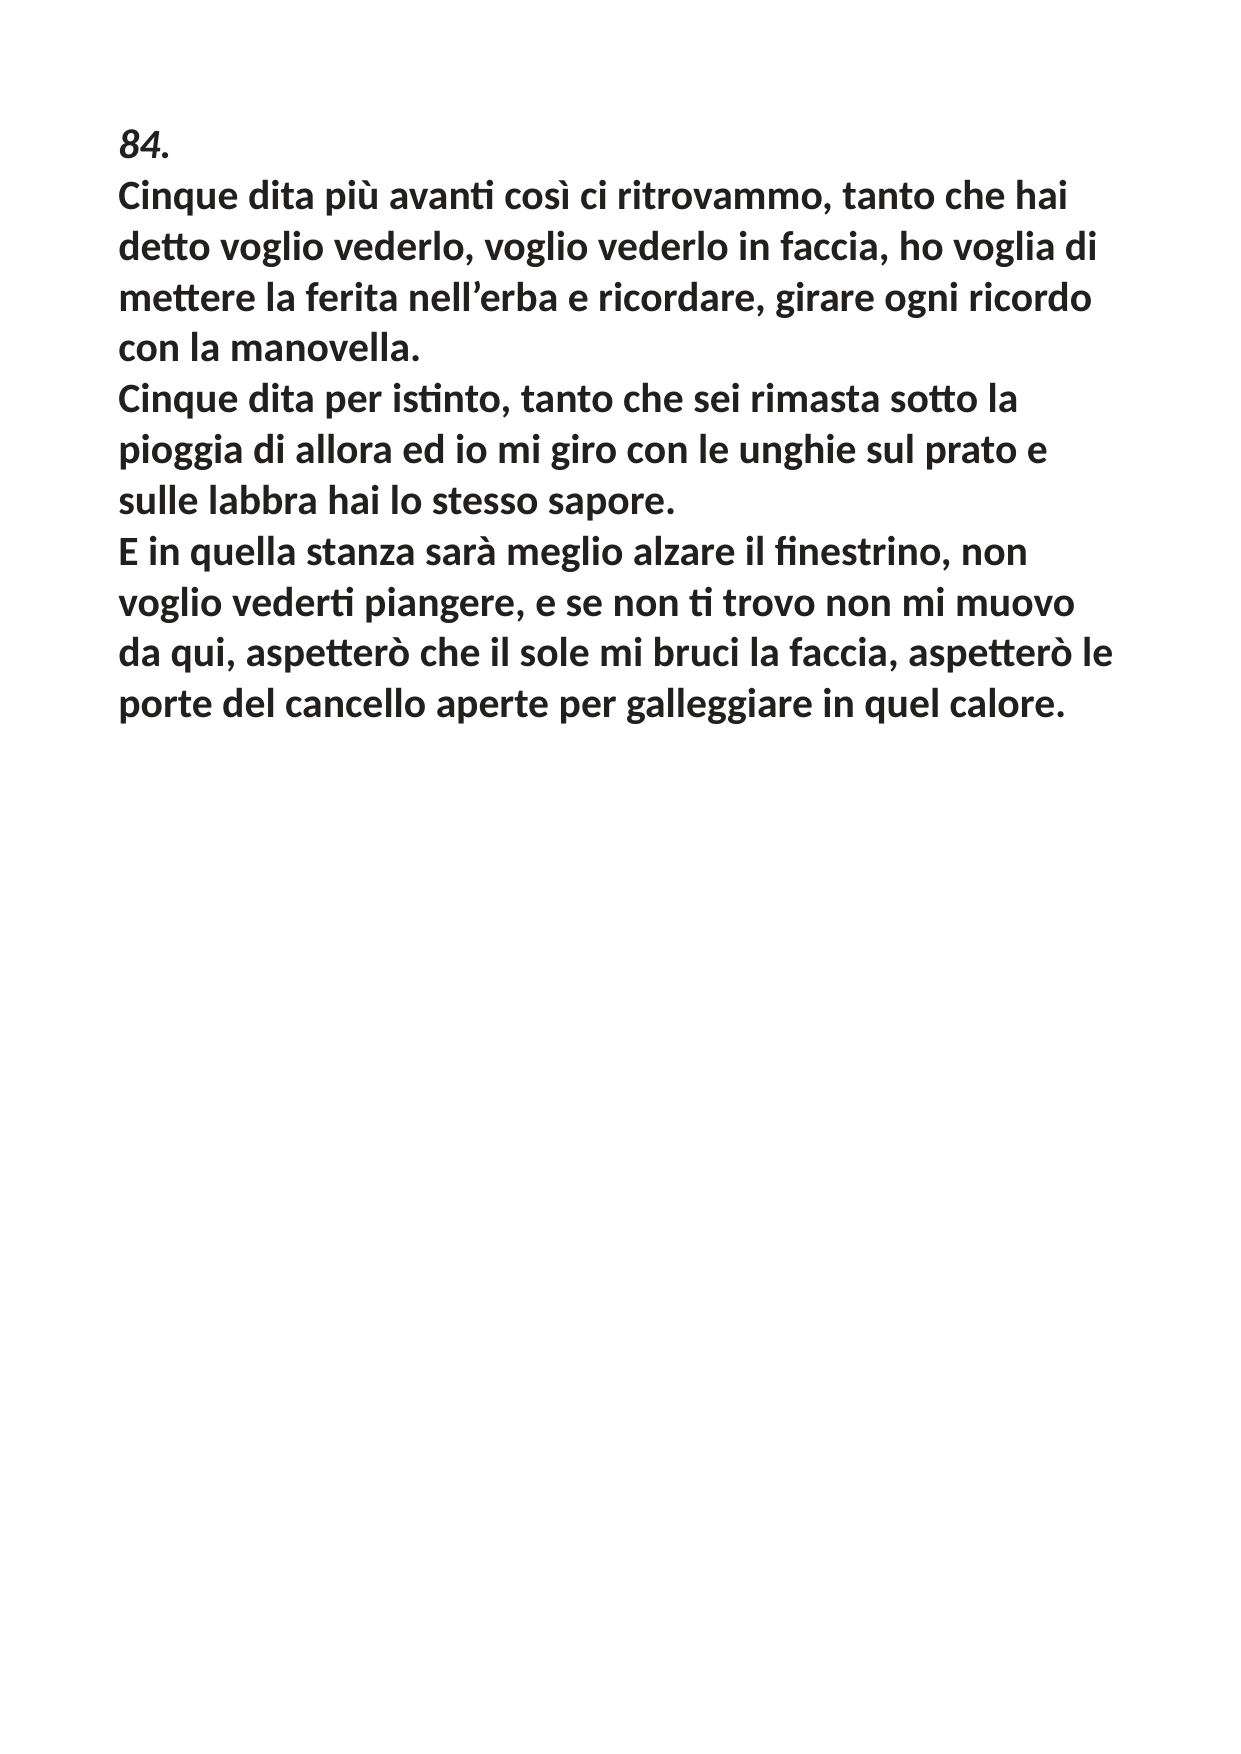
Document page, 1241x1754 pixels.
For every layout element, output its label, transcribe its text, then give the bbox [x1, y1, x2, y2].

text Cinque dita per istinto, tanto che sei rimasta sotto la pioggia di allora ed io mi giro con le unghie sul prato e sulle labbra hai lo stesso sapore. [118, 372, 1122, 525]
text Cinque dita più avanti così ci ritrovammo, tanto che hai detto voglio vederlo, voglio vederlo in faccia, ho voglia di mettere la ferita nell’erba e ricordare, girare ogni ricordo con la manovella. [118, 169, 1122, 372]
text 84. [118, 118, 1122, 169]
text E in quella stanza sarà meglio alzare il finestrino, non voglio vederti piangere, e se non ti trovo non mi muovo da qui, aspetterò che il sole mi bruci la faccia, aspetterò le porte del cancello aperte per galleggiare in quel calore. [118, 525, 1122, 728]
